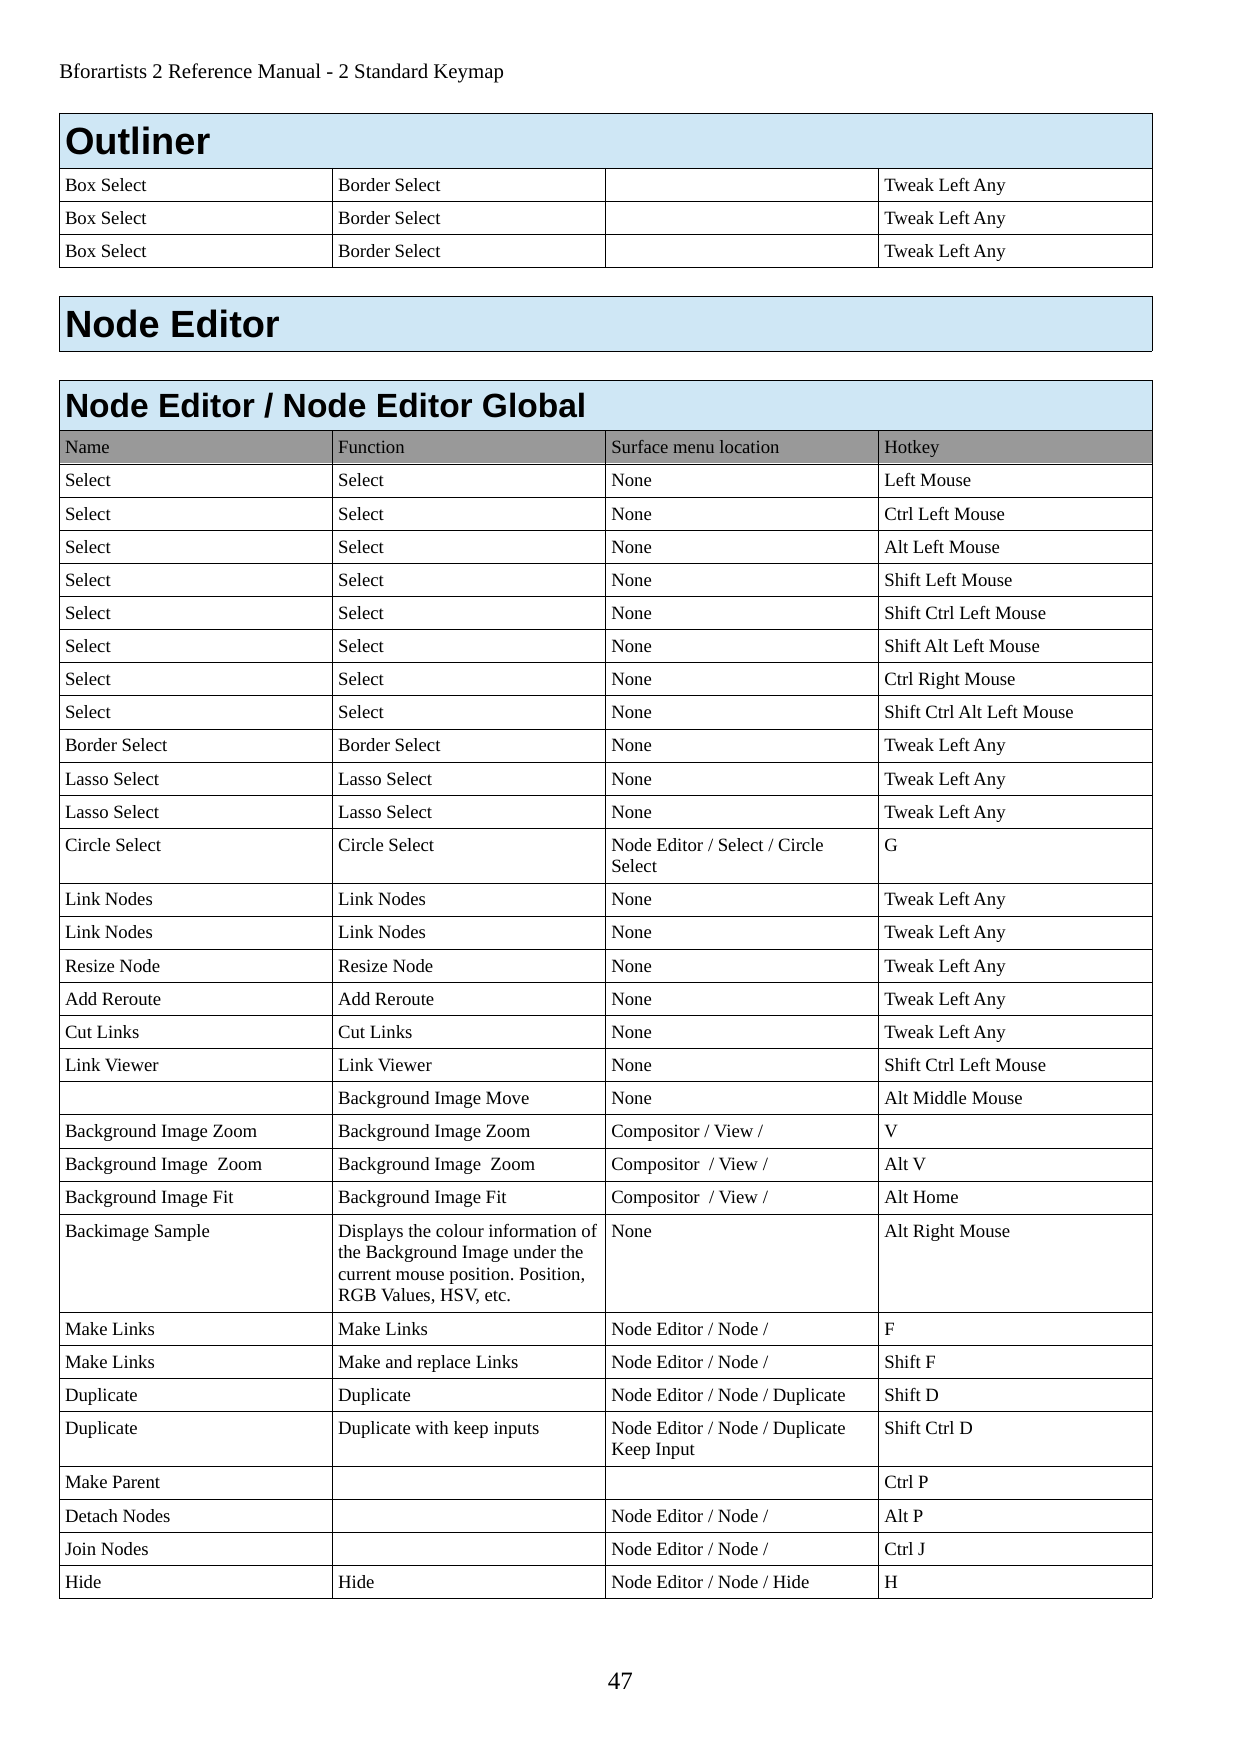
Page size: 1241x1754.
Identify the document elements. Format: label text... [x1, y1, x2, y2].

table_cell Border Select [333, 169, 605, 201]
table_cell Resize Node [333, 950, 605, 982]
table_cell Make and replace Links [333, 1346, 605, 1378]
table_header Node Editor [60, 297, 1152, 351]
table_cell Tweak Left Any [879, 730, 1152, 762]
table_cell Select [333, 564, 605, 596]
table_cell Make Links [60, 1346, 332, 1378]
table_cell Background Image Zoom [60, 1115, 332, 1147]
table_cell Select [60, 663, 332, 695]
table_cell Node Editor / Node / Duplicate Keep Input [606, 1412, 878, 1466]
table_cell Select [333, 696, 605, 728]
table_cell Duplicate [333, 1379, 605, 1411]
table_cell Compositor / View / [606, 1149, 878, 1181]
table_cell Border Select [333, 202, 605, 234]
table_cell [606, 202, 878, 234]
table_cell None [606, 630, 878, 662]
table_cell Compositor / View / [606, 1182, 878, 1214]
table_cell Ctrl P [879, 1467, 1152, 1499]
table_cell Detach Nodes [60, 1500, 332, 1532]
table_cell Lasso Select [60, 763, 332, 795]
table_cell None [606, 597, 878, 629]
table_cell Link Nodes [333, 917, 605, 949]
table_cell Node Editor / Node / [606, 1346, 878, 1378]
table_cell V [879, 1115, 1152, 1147]
table_cell F [879, 1313, 1152, 1345]
table_cell None [606, 498, 878, 530]
table_cell None [606, 730, 878, 762]
table_cell Tweak Left Any [879, 950, 1152, 982]
table_cell Shift Ctrl D [879, 1412, 1152, 1466]
table_cell Node Editor / Node / Duplicate [606, 1379, 878, 1411]
table_cell Resize Node [60, 950, 332, 982]
table_cell Select [60, 498, 332, 530]
table_cell [606, 169, 878, 201]
table_cell G [879, 829, 1152, 882]
table_cell Tweak Left Any [879, 235, 1152, 267]
table_cell Ctrl J [879, 1533, 1152, 1565]
table_cell Box Select [60, 235, 332, 267]
table_cell None [606, 1082, 878, 1114]
table_cell Link Nodes [333, 884, 605, 916]
table_cell Shift Ctrl Alt Left Mouse [879, 696, 1152, 728]
table_cell Hide [60, 1566, 332, 1598]
table_cell Background Image Zoom [333, 1115, 605, 1147]
table_cell Select [333, 630, 605, 662]
table_cell [333, 1467, 605, 1499]
table_cell Shift F [879, 1346, 1152, 1378]
table_cell Select [60, 564, 332, 596]
table_cell None [606, 983, 878, 1015]
table_cell None [606, 763, 878, 795]
table_cell None [606, 663, 878, 695]
table_cell Lasso Select [333, 796, 605, 828]
table_cell Duplicate [60, 1379, 332, 1411]
table_cell H [879, 1566, 1152, 1598]
table_cell Tweak Left Any [879, 763, 1152, 795]
table_cell Compositor / View / [606, 1115, 878, 1147]
table_cell [606, 1467, 878, 1499]
table_cell Hotkey [879, 431, 1152, 463]
table_cell Background Image Fit [60, 1182, 332, 1214]
table_cell Node Editor / Select / Circle Select [606, 829, 878, 882]
table_cell Box Select [60, 202, 332, 234]
table_cell None [606, 1049, 878, 1081]
table_cell Duplicate with keep inputs [333, 1412, 605, 1466]
table_cell None [606, 564, 878, 596]
table_header Node Editor / Node Editor Global [60, 381, 1152, 430]
table_cell None [606, 950, 878, 982]
table_cell Select [60, 531, 332, 563]
table_cell Lasso Select [60, 796, 332, 828]
table_cell Lasso Select [333, 763, 605, 795]
table_cell Link Nodes [60, 917, 332, 949]
table_cell Select [60, 630, 332, 662]
table_cell Background Image Zoom [333, 1149, 605, 1181]
table_cell Tweak Left Any [879, 1016, 1152, 1048]
table_cell Tweak Left Any [879, 983, 1152, 1015]
table_cell Node Editor / Node / [606, 1313, 878, 1345]
table_cell Tweak Left Any [879, 796, 1152, 828]
table_cell Displays the colour information of the Background Image under the current mouse position. Position, RGB Values, HSV, etc. [333, 1215, 605, 1312]
table_cell Ctrl Left Mouse [879, 498, 1152, 530]
table_cell Select [333, 531, 605, 563]
table_cell Select [333, 663, 605, 695]
table_cell Alt Middle Mouse [879, 1082, 1152, 1114]
table_cell Alt Left Mouse [879, 531, 1152, 563]
table_cell Hide [333, 1566, 605, 1598]
table_cell Make Parent [60, 1467, 332, 1499]
table_header Outliner [60, 114, 1152, 168]
table_cell Shift D [879, 1379, 1152, 1411]
table_cell Background Image Move [333, 1082, 605, 1114]
table_cell Shift Left Mouse [879, 564, 1152, 596]
table_cell None [606, 884, 878, 916]
table_cell Cut Links [333, 1016, 605, 1048]
table_cell Shift Ctrl Left Mouse [879, 1049, 1152, 1081]
table_cell Select [60, 597, 332, 629]
table_cell [60, 1082, 332, 1114]
table_cell Function [333, 431, 605, 463]
table_cell Box Select [60, 169, 332, 201]
table_cell Shift Ctrl Left Mouse [879, 597, 1152, 629]
table_cell Shift Alt Left Mouse [879, 630, 1152, 662]
table_cell None [606, 796, 878, 828]
table_cell Name [60, 431, 332, 463]
table_cell Select [60, 696, 332, 728]
table_cell Alt Right Mouse [879, 1215, 1152, 1312]
table_cell Tweak Left Any [879, 917, 1152, 949]
table_cell Left Mouse [879, 465, 1152, 497]
table_cell None [606, 917, 878, 949]
table_cell Circle Select [333, 829, 605, 882]
table_cell Border Select [60, 730, 332, 762]
table_cell Node Editor / Node / [606, 1500, 878, 1532]
table_cell Alt V [879, 1149, 1152, 1181]
table_cell None [606, 531, 878, 563]
table_cell None [606, 465, 878, 497]
table_cell Backimage Sample [60, 1215, 332, 1312]
table_cell Select [60, 465, 332, 497]
table_cell Tweak Left Any [879, 169, 1152, 201]
table_cell Duplicate [60, 1412, 332, 1466]
table_cell [333, 1533, 605, 1565]
table_cell Link Viewer [333, 1049, 605, 1081]
table_cell Link Nodes [60, 884, 332, 916]
table_cell Make Links [60, 1313, 332, 1345]
table_cell None [606, 696, 878, 728]
table_cell Node Editor / Node / Hide [606, 1566, 878, 1598]
table_cell Circle Select [60, 829, 332, 882]
table_cell Link Viewer [60, 1049, 332, 1081]
table_cell [606, 235, 878, 267]
table_cell Alt P [879, 1500, 1152, 1532]
table_cell Background Image Zoom [60, 1149, 332, 1181]
table_cell Node Editor / Node / [606, 1533, 878, 1565]
table_cell Select [333, 498, 605, 530]
table_cell Background Image Fit [333, 1182, 605, 1214]
table_cell Border Select [333, 235, 605, 267]
table_cell Cut Links [60, 1016, 332, 1048]
table_cell Tweak Left Any [879, 884, 1152, 916]
table_cell Ctrl Right Mouse [879, 663, 1152, 695]
table_cell Make Links [333, 1313, 605, 1345]
table_cell Add Reroute [60, 983, 332, 1015]
table_cell None [606, 1215, 878, 1312]
table_cell Add Reroute [333, 983, 605, 1015]
table_cell Select [333, 465, 605, 497]
table_cell [333, 1500, 605, 1532]
table_cell Surface menu location [606, 431, 878, 463]
table_cell Select [333, 597, 605, 629]
table_cell Alt Home [879, 1182, 1152, 1214]
table_cell Tweak Left Any [879, 202, 1152, 234]
table_cell Join Nodes [60, 1533, 332, 1565]
table_cell Border Select [333, 730, 605, 762]
table_cell None [606, 1016, 878, 1048]
